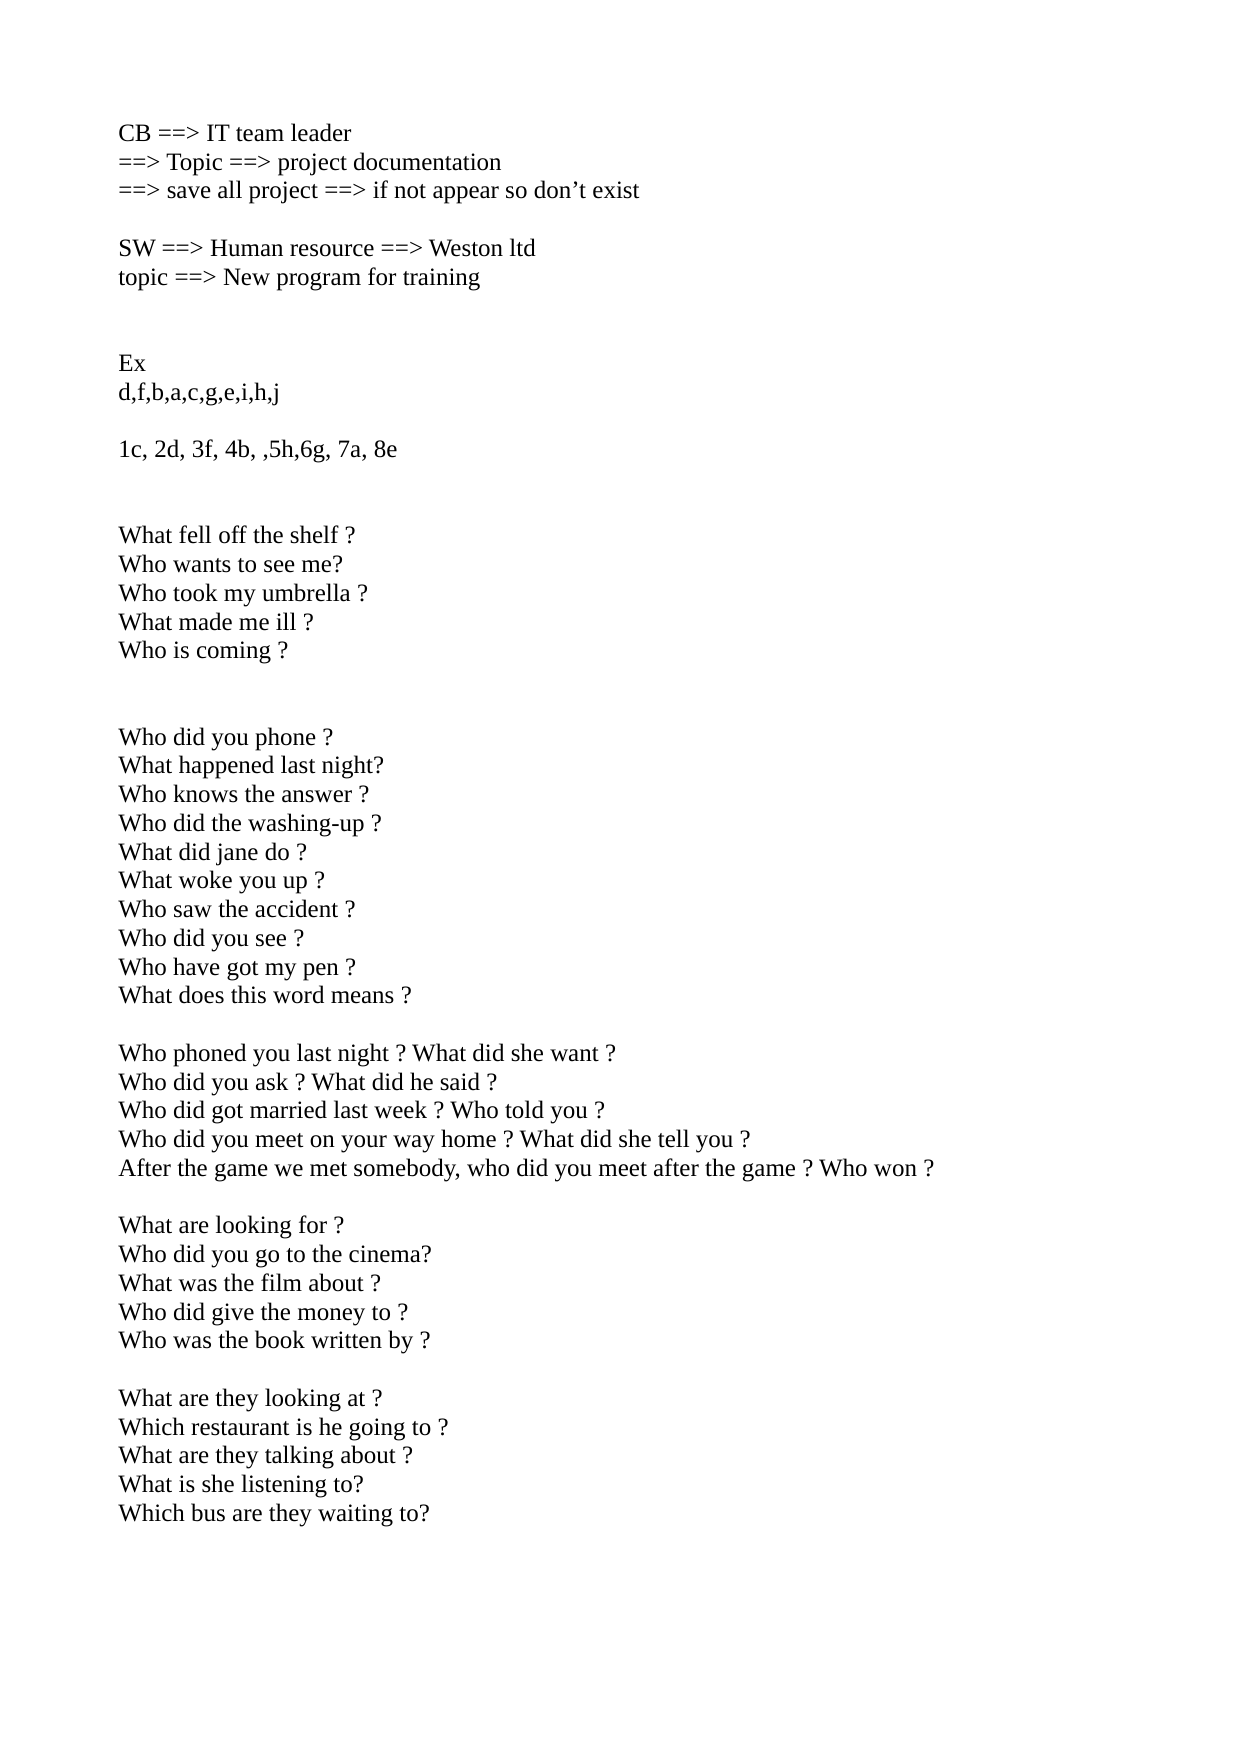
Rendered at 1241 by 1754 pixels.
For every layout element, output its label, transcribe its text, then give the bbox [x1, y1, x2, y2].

text Ex [118, 348, 1122, 377]
text Who did you ask ? What did he said ? [118, 1067, 1122, 1096]
text Who phoned you last night ? What did she want ? [118, 1038, 1122, 1067]
text Who did give the money to ? [118, 1297, 1122, 1326]
text Which restaurant is he going to ? [118, 1412, 1122, 1441]
text Who did you phone ? [118, 722, 1122, 751]
text Who did you go to the cinema? [118, 1239, 1122, 1268]
text What did jane do ? [118, 837, 1122, 866]
text What are looking for ? [118, 1211, 1122, 1239]
text Who was the book written by ? [118, 1326, 1122, 1354]
text Which bus are they waiting to? [118, 1498, 1122, 1527]
text Who is coming ? [118, 636, 1122, 664]
text Who did you see ? [118, 923, 1122, 952]
text SW ==> Human resource ==> Weston ltd [118, 233, 1122, 262]
text Who did the washing-up ? [118, 808, 1122, 837]
text What made me ill ? [118, 607, 1122, 636]
text Who wants to see me? [118, 549, 1122, 578]
text Who have got my pen ? [118, 952, 1122, 981]
text What is she listening to? [118, 1469, 1122, 1498]
text What fell off the shelf ? [118, 521, 1122, 549]
text topic ==> New program for training [118, 262, 1122, 291]
text d,f,b,a,c,g,e,i,h,j [118, 377, 1122, 406]
text What are they looking at ? [118, 1383, 1122, 1412]
text What are they talking about ? [118, 1441, 1122, 1469]
text Who did you meet on your way home ? What did she tell you ? [118, 1124, 1122, 1153]
text Who took my umbrella ? [118, 578, 1122, 607]
text Who saw the accident ? [118, 894, 1122, 923]
text What happened last night? [118, 751, 1122, 779]
text After the game we met somebody, who did you meet after the game ? Who won ? [118, 1153, 1122, 1182]
text What was the film about ? [118, 1268, 1122, 1297]
text What woke you up ? [118, 866, 1122, 894]
text What does this word means ? [118, 981, 1122, 1009]
text 1c, 2d, 3f, 4b, ,5h,6g, 7a, 8e [118, 434, 1122, 463]
text Who knows the answer ? [118, 779, 1122, 808]
text ==> Topic ==> project documentation [118, 147, 1122, 176]
text Who did got married last week ? Who told you ? [118, 1096, 1122, 1124]
text ==> save all project ==> if not appear so don’t exist [118, 176, 1122, 204]
text CB ==> IT team leader [118, 118, 1122, 147]
